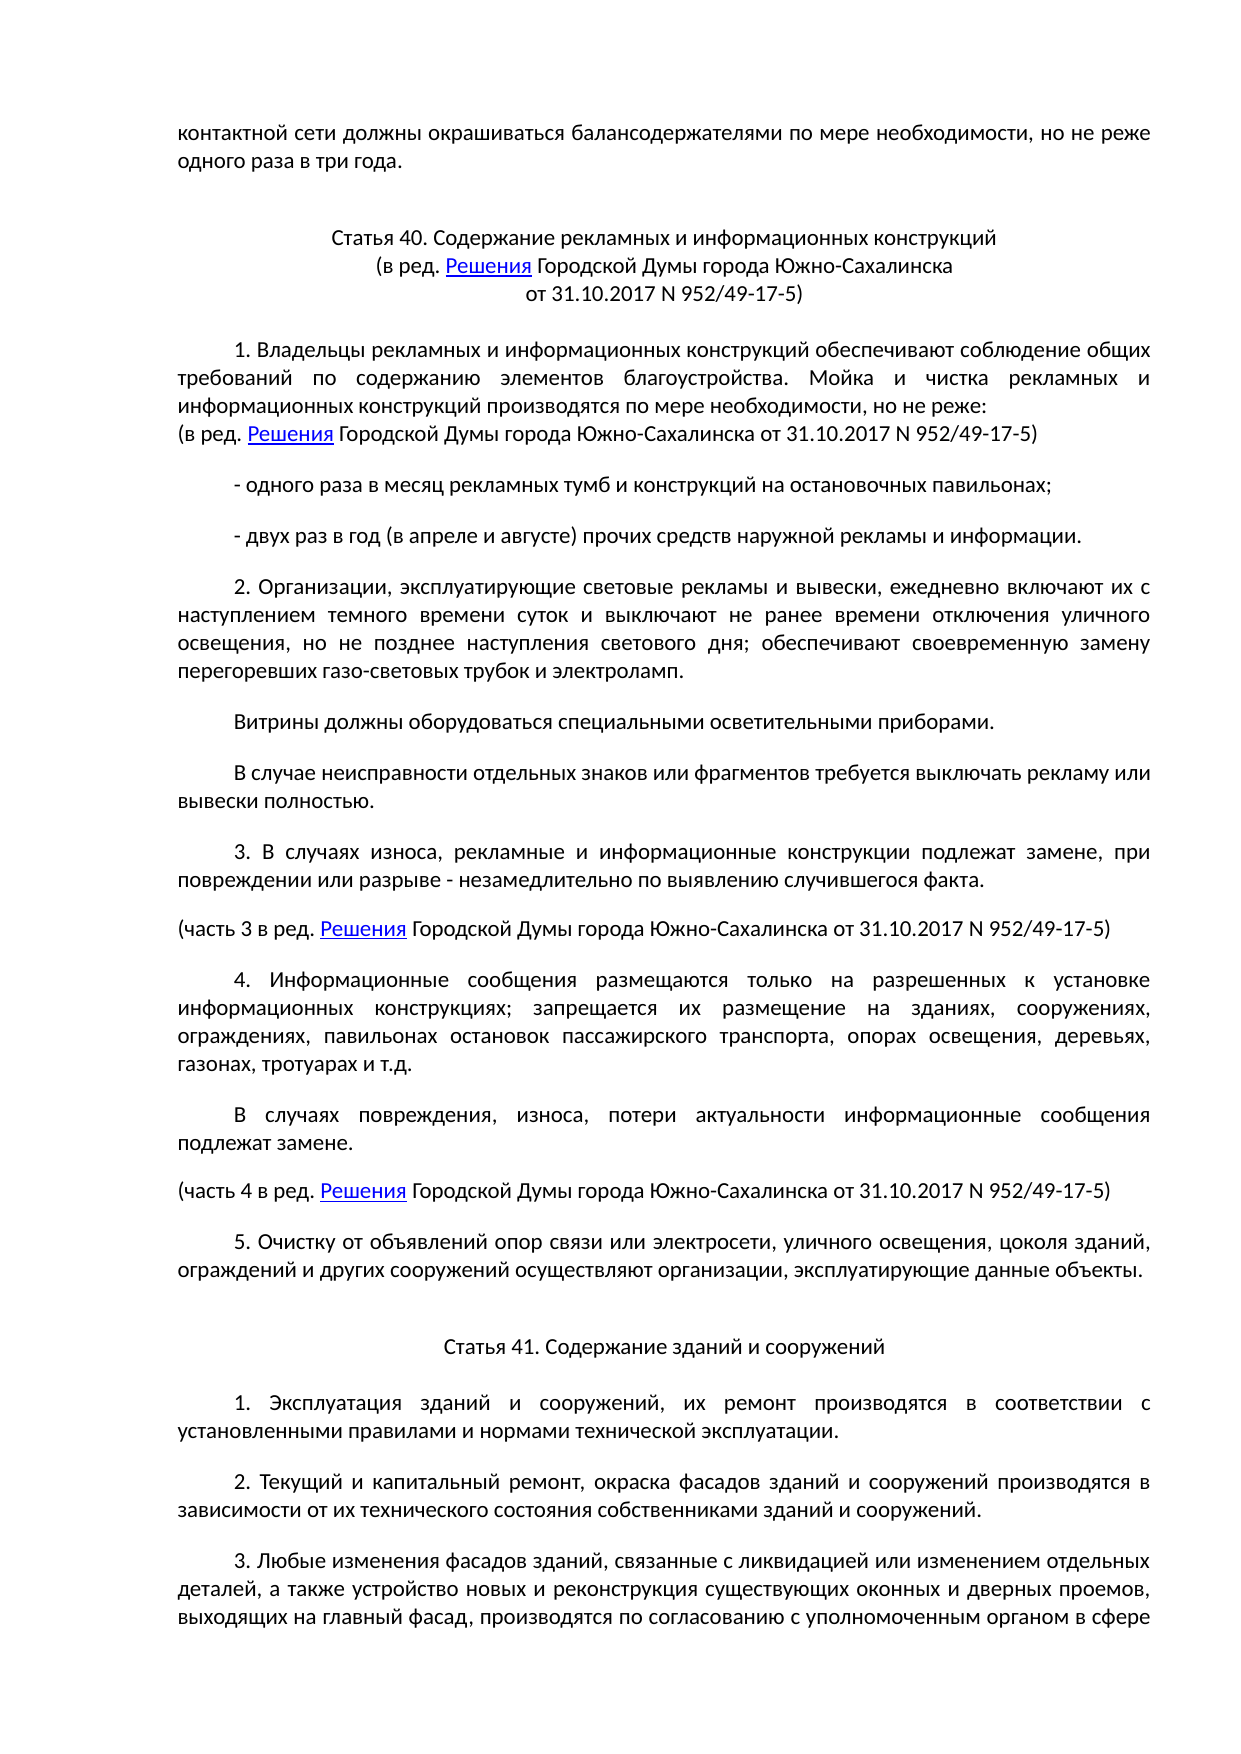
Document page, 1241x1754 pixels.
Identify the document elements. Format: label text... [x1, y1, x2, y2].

text В случаях повреждения, износа, потери актуальности информационные сообщения подлежат замене. [177, 1100, 1152, 1156]
text 1. Владельцы рекламных и информационных конструкций обеспечивают соблюдение общих требований по содержанию элементов благоустройства. Мойка и чистка рекламных и информационных конструкций производятся по мере необходимости, но не реже: [177, 335, 1152, 419]
text (часть 3 в ред. Решения Городской Думы города Южно-Сахалинска от 31.10.2017 N 952/49-17-5) [177, 914, 1152, 942]
text 5. Очистку от объявлений опор связи или электросети, уличного освещения, цоколя зданий, ограждений и других сооружений осуществляют организации, эксплуатирующие данные объекты. [177, 1227, 1152, 1283]
subtitle Статья 41. Содержание зданий и сооружений [177, 1332, 1152, 1360]
text (часть 4 в ред. Решения Городской Думы города Южно-Сахалинска от 31.10.2017 N 952/49-17-5) [177, 1177, 1152, 1204]
text 1. Эксплуатация зданий и сооружений, их ремонт производятся в соответствии с установленными правилами и нормами технической эксплуатации. [177, 1388, 1152, 1444]
subtitle Статья 40. Содержание рекламных и информационных конструкций [177, 223, 1152, 251]
text 2. Текущий и капитальный ремонт, окраска фасадов зданий и сооружений производятся в зависимости от их технического состояния собственниками зданий и сооружений. [177, 1467, 1152, 1523]
text - одного раза в месяц рекламных тумб и конструкций на остановочных павильонах; [177, 470, 1152, 498]
text 2. Организации, эксплуатирующие световые рекламы и вывески, ежедневно включают их с наступлением темного времени суток и выключают не ранее времени отключения уличного освещения, но не позднее наступления светового дня; обеспечивают своевременную замену перегоревших газо-световых трубок и электроламп. [177, 572, 1152, 684]
text контактной сети должны окрашиваться балансодержателями по мере необходимости, но не реже одного раза в три года. [177, 118, 1152, 174]
text 3. Любые изменения фасадов зданий, связанные с ликвидацией или изменением отдельных деталей, а также устройство новых и реконструкция существующих оконных и дверных проемов, выходящих на главный фасад, производятся по согласованию с уполномоченным органом в сфере [177, 1546, 1152, 1630]
text (в ред. Решения Городской Думы города Южно-Сахалинска от 31.10.2017 N 952/49-17-5) [177, 419, 1152, 447]
text от 31.10.2017 N 952/49-17-5) [177, 279, 1152, 307]
text - двух раз в год (в апреле и августе) прочих средств наружной рекламы и информации. [177, 521, 1152, 549]
text 3. В случаях износа, рекламные и информационные конструкции подлежат замене, при повреждении или разрыве - незамедлительно по выявлению случившегося факта. [177, 837, 1152, 893]
text (в ред. Решения Городской Думы города Южно-Сахалинска [177, 251, 1152, 279]
text Витрины должны оборудоваться специальными осветительными приборами. [177, 707, 1152, 735]
text В случае неисправности отдельных знаков или фрагментов требуется выключать рекламу или вывески полностью. [177, 758, 1152, 814]
text 4. Информационные сообщения размещаются только на разрешенных к установке информационных конструкциях; запрещается их размещение на зданиях, сооружениях, ограждениях, павильонах остановок пассажирского транспорта, опорах освещения, деревьях, газонах, тротуарах и т.д. [177, 965, 1152, 1077]
